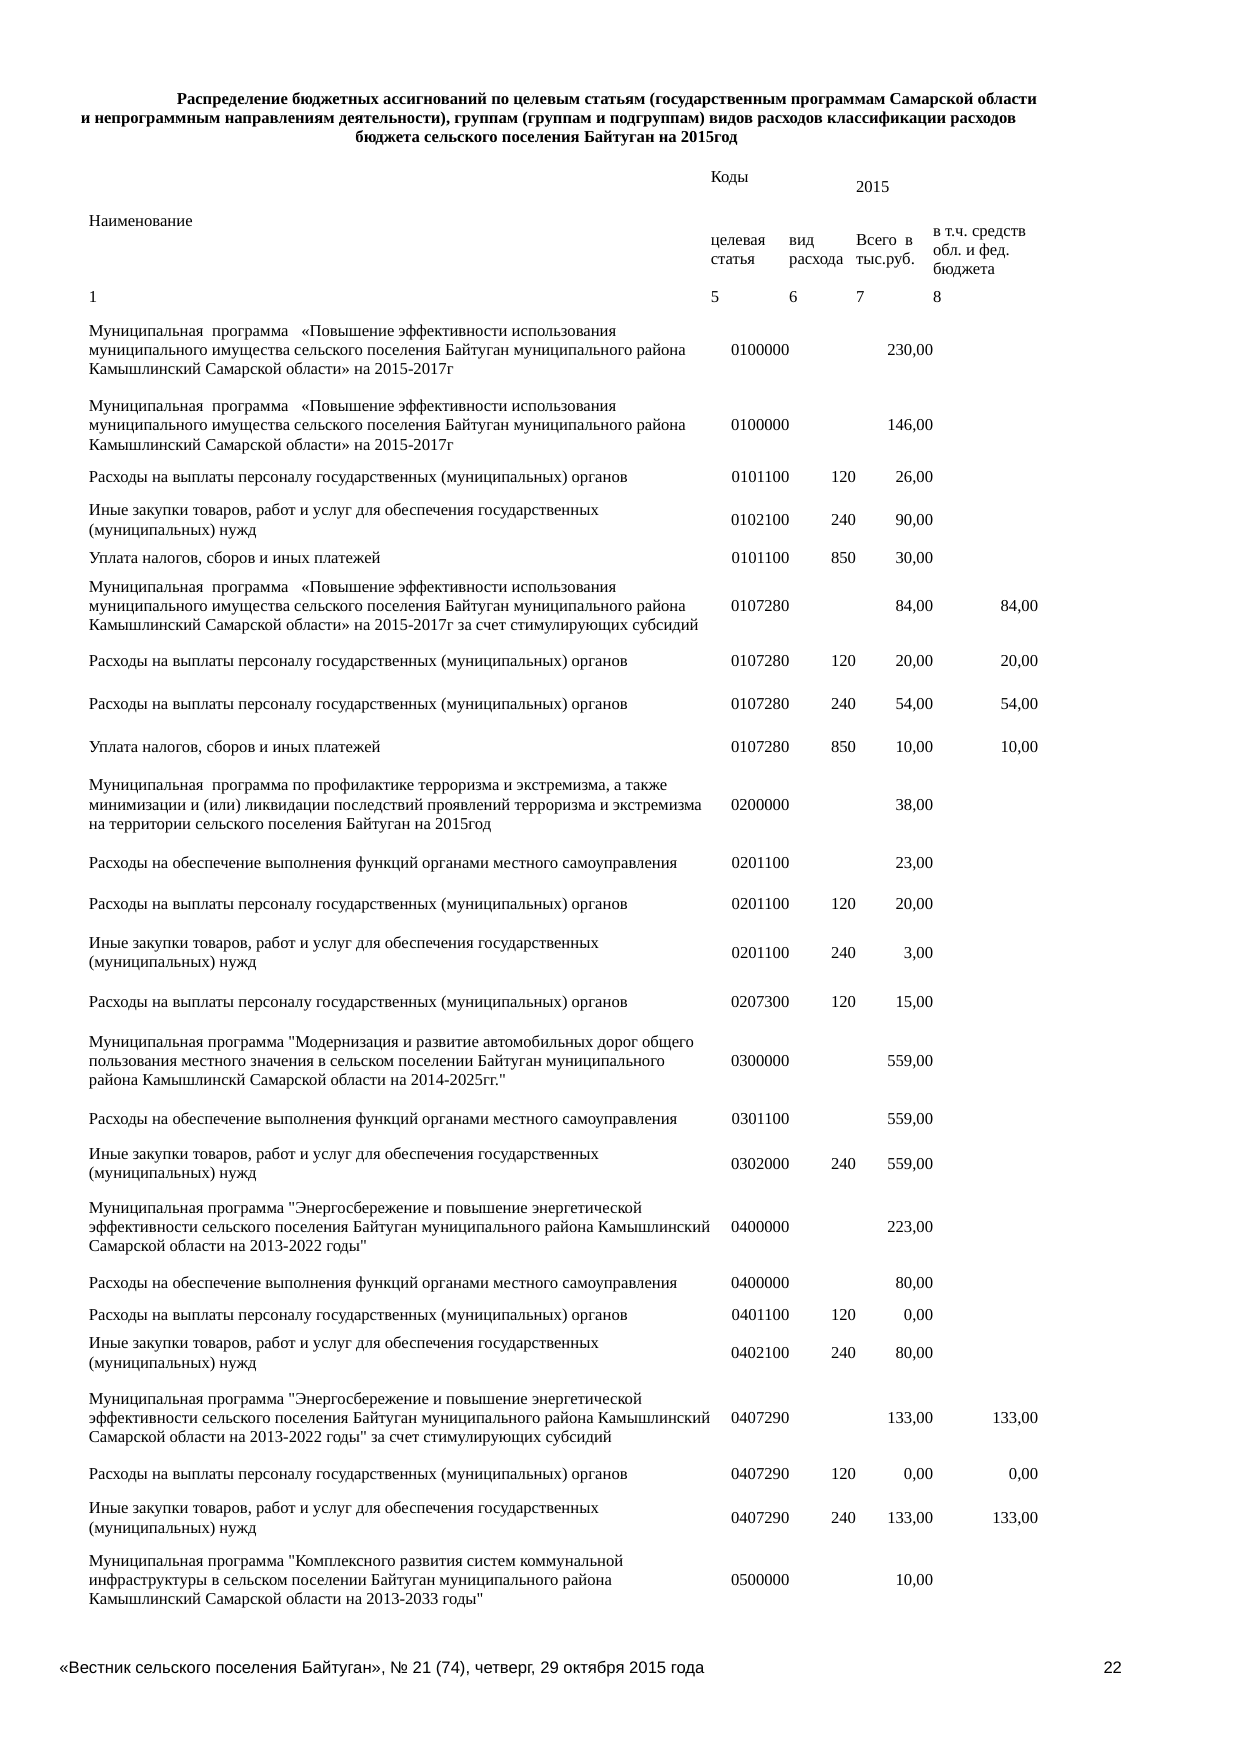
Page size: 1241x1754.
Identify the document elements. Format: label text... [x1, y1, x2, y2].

table_cell [933, 1301, 1038, 1327]
table_cell Муниципальная программа "Модернизация и развитие автомобильных дорог общего пользования местного значения в сельском поселении Байтуган муниципального района Камышлинскй Самарской области на 2014-2025гг." [89, 1023, 711, 1098]
table_cell 10,00 [933, 727, 1038, 766]
table_cell [1038, 1545, 1130, 1614]
table_cell 84,00 [933, 570, 1038, 641]
table_cell [933, 1138, 1038, 1189]
table_cell 20,00 [933, 641, 1038, 680]
table_cell [1038, 1264, 1130, 1301]
table_cell [789, 1378, 856, 1456]
table_cell 8 [933, 284, 1038, 310]
table_cell [789, 766, 856, 842]
table_cell 230,00 [856, 310, 933, 389]
table_cell [1038, 981, 1130, 1022]
table_cell [59, 158, 89, 196]
table_cell Иные закупки товаров, работ и услуг для обеспечения государственных (муниципальных) нужд [89, 1138, 711, 1189]
table_cell [789, 1264, 856, 1301]
table_cell Расходы на обеспечение выполнения функций органами местного самоуправления [89, 1264, 711, 1301]
table_cell Расходы на обеспечение выполнения функций органами местного самоуправления [89, 1099, 711, 1138]
table_cell [1038, 1023, 1130, 1098]
table_cell 0,00 [933, 1456, 1038, 1490]
table_cell Муниципальная программа по профилактике терроризма и экстремизма, а также минимизации и (или) ликвидации последствий проявлений терроризма и экстремизма на территории сельского поселения Байтуган на 2015год [89, 766, 711, 842]
table_cell 7 [856, 284, 933, 310]
table_cell [59, 196, 89, 215]
table_cell 0201100 [711, 923, 789, 981]
table_cell 559,00 [856, 1023, 933, 1098]
table_cell 240 [789, 680, 856, 727]
table_cell [1038, 1138, 1130, 1189]
table_cell Иные закупки товаров, работ и услуг для обеспечения государственных (муниципальных) нужд [89, 923, 711, 981]
table_cell [59, 1264, 89, 1301]
table_cell [933, 842, 1038, 884]
table_cell [789, 1189, 856, 1264]
table_cell [59, 1490, 89, 1545]
table_cell [933, 1099, 1038, 1138]
table_cell [1038, 77, 1130, 158]
table_cell Муниципальная программа "Комплексного развития систем коммунальной инфраструктуры в сельском поселении Байтуган муниципального района Камышлинский Самарской области на 2013-2033 годы" [89, 1545, 711, 1614]
table_cell [933, 493, 1038, 546]
table_cell 80,00 [856, 1327, 933, 1378]
table_cell 10,00 [856, 1545, 933, 1614]
table_cell [1038, 1456, 1130, 1490]
table_cell [59, 310, 89, 389]
table_cell [1038, 389, 1130, 460]
table_cell [59, 1099, 89, 1138]
table_cell [59, 389, 89, 460]
table_cell Расходы на обеспечение выполнения функций органами местного самоуправления [89, 842, 711, 884]
table_cell [933, 884, 1038, 923]
table_cell 0302000 [711, 1138, 789, 1189]
table_cell [59, 1023, 89, 1098]
table_cell [933, 1264, 1038, 1301]
table_cell 850 [789, 727, 856, 766]
table_cell [1038, 766, 1130, 842]
table_cell [59, 884, 89, 923]
table_cell 146,00 [856, 389, 933, 460]
table_cell [1038, 1327, 1130, 1378]
table_cell [59, 493, 89, 546]
table_cell 10,00 [856, 727, 933, 766]
table_cell 133,00 [933, 1378, 1038, 1456]
table_cell [59, 1456, 89, 1490]
table_cell [59, 1301, 89, 1327]
table_cell [933, 1327, 1038, 1378]
table_cell 850 [789, 546, 856, 570]
table_cell Муниципальная программа "Энергосбережение и повышение энергетической эффективности сельского поселения Байтуган муниципального района Камышлинский Самарской области на 2013-2022 годы" [89, 1189, 711, 1264]
table_cell 0400000 [711, 1264, 789, 1301]
table_cell 30,00 [856, 546, 933, 570]
table_cell [59, 1545, 89, 1614]
table_cell [1038, 1378, 1130, 1456]
table_cell [933, 766, 1038, 842]
table_cell [59, 284, 89, 310]
table_cell [1038, 196, 1130, 215]
table_cell [59, 923, 89, 981]
table_cell Коды [711, 158, 856, 196]
table_cell [933, 460, 1038, 493]
table_cell [1038, 842, 1130, 884]
table_cell [1038, 884, 1130, 923]
table_cell 20,00 [856, 641, 933, 680]
table_cell 0102100 [711, 493, 789, 546]
table_cell 240 [789, 1490, 856, 1545]
table_cell [59, 680, 89, 727]
table_cell 0,00 [856, 1301, 933, 1327]
table_cell 80,00 [856, 1264, 933, 1301]
table_cell 0201100 [711, 884, 789, 923]
table_cell 0401100 [711, 1301, 789, 1327]
table_cell 120 [789, 641, 856, 680]
table_cell 240 [789, 1138, 856, 1189]
table_cell [789, 842, 856, 884]
table_cell [1038, 158, 1130, 196]
table_cell [933, 1545, 1038, 1614]
table_cell 133,00 [856, 1490, 933, 1545]
table_cell Уплата налогов, сборов и иных платежей [89, 546, 711, 570]
table_cell 1 [89, 284, 711, 310]
table_cell 0101100 [711, 546, 789, 570]
table_cell [1038, 460, 1130, 493]
table_cell 0100000 [711, 310, 789, 389]
table_cell 90,00 [856, 493, 933, 546]
table_cell 5 [711, 284, 789, 310]
table_cell Расходы на выплаты персоналу государственных (муниципальных) органов [89, 641, 711, 680]
table_cell Наименование [89, 158, 711, 283]
table_cell 0402100 [711, 1327, 789, 1378]
table_cell [1038, 1189, 1130, 1264]
table_cell 559,00 [856, 1138, 933, 1189]
table_cell [933, 923, 1038, 981]
table_cell 6 [789, 284, 856, 310]
table_cell Расходы на выплаты персоналу государственных (муниципальных) органов [89, 1301, 711, 1327]
table_cell вид расхода [789, 215, 856, 283]
table_cell Всего в тыс.руб. [856, 215, 933, 283]
table_cell 559,00 [856, 1099, 933, 1138]
table_cell [59, 460, 89, 493]
table_cell Расходы на выплаты персоналу государственных (муниципальных) органов [89, 981, 711, 1022]
table_cell 133,00 [933, 1490, 1038, 1545]
table_cell 120 [789, 884, 856, 923]
table_cell [59, 1189, 89, 1264]
table_cell 0407290 [711, 1490, 789, 1545]
table_cell 23,00 [856, 842, 933, 884]
table_cell 38,00 [856, 766, 933, 842]
table_cell 0407290 [711, 1378, 789, 1456]
table_cell [933, 1189, 1038, 1264]
table_cell 223,00 [856, 1189, 933, 1264]
table_cell 120 [789, 1456, 856, 1490]
table_cell 0200000 [711, 766, 789, 842]
table_cell 0107280 [711, 680, 789, 727]
table_cell Расходы на выплаты персоналу государственных (муниципальных) органов [89, 460, 711, 493]
table_cell [789, 196, 856, 215]
table_cell [933, 1023, 1038, 1098]
table_cell [1038, 1301, 1130, 1327]
table_cell 0207300 [711, 981, 789, 1022]
table_cell [711, 196, 789, 215]
table_cell целевая статья [711, 215, 789, 283]
table_cell 240 [789, 493, 856, 546]
table_cell в т.ч. средств обл. и фед. бюджета [933, 215, 1038, 283]
table_cell [1038, 546, 1130, 570]
table_cell [1038, 284, 1130, 310]
table_cell [1038, 493, 1130, 546]
table_cell Муниципальная программа «Повышение эффективности использования муниципального имущества сельского поселения Байтуган муниципального района Камышлинский Самарской области» на 2015-2017г за счет стимулирующих субсидий [89, 570, 711, 641]
table_cell 0300000 [711, 1023, 789, 1098]
table_cell [59, 570, 89, 641]
table_cell [59, 215, 89, 283]
table_cell [1038, 641, 1130, 680]
table_cell [59, 641, 89, 680]
table_cell Уплата налогов, сборов и иных платежей [89, 727, 711, 766]
table_cell Муниципальная программа «Повышение эффективности использования муниципального имущества сельского поселения Байтуган муниципального района Камышлинский Самарской области» на 2015-2017г [89, 389, 711, 460]
table_cell 3,00 [856, 923, 933, 981]
table_cell 2015 [856, 158, 1038, 215]
table_cell 240 [789, 923, 856, 981]
table_cell 15,00 [856, 981, 933, 1022]
table_cell [59, 766, 89, 842]
table_cell 0,00 [856, 1456, 933, 1490]
table_cell [1038, 570, 1130, 641]
table_cell 54,00 [933, 680, 1038, 727]
table_cell 0201100 [711, 842, 789, 884]
table_cell 0101100 [711, 460, 789, 493]
table_cell [789, 570, 856, 641]
table_cell Расходы на выплаты персоналу государственных (муниципальных) органов [89, 884, 711, 923]
table_cell [1038, 215, 1130, 283]
table_cell 26,00 [856, 460, 933, 493]
table_cell 0407290 [711, 1456, 789, 1490]
table_cell 0500000 [711, 1545, 789, 1614]
table_cell [933, 389, 1038, 460]
table_cell 54,00 [856, 680, 933, 727]
table_cell [789, 1545, 856, 1614]
table_cell [933, 546, 1038, 570]
table_cell [789, 1099, 856, 1138]
table_cell 120 [789, 460, 856, 493]
table_cell [59, 727, 89, 766]
table_cell Иные закупки товаров, работ и услуг для обеспечения государственных (муниципальных) нужд [89, 1490, 711, 1545]
table_cell 120 [789, 1301, 856, 1327]
table_cell [789, 310, 856, 389]
table_cell [59, 842, 89, 884]
table_cell 84,00 [856, 570, 933, 641]
table_cell 0107280 [711, 570, 789, 641]
table_cell 0400000 [711, 1189, 789, 1264]
table_cell [59, 981, 89, 1022]
table_cell 0100000 [711, 389, 789, 460]
table_cell [1038, 923, 1130, 981]
table_cell Расходы на выплаты персоналу государственных (муниципальных) органов [89, 680, 711, 727]
table_cell 120 [789, 981, 856, 1022]
table_cell Иные закупки товаров, работ и услуг для обеспечения государственных (муниципальных) нужд [89, 493, 711, 546]
table_cell [1038, 1099, 1130, 1138]
table_cell 0107280 [711, 641, 789, 680]
table_cell Муниципальная программа "Энергосбережение и повышение энергетической эффективности сельского поселения Байтуган муниципального района Камышлинский Самарской области на 2013-2022 годы" за счет стимулирующих субсидий [89, 1378, 711, 1456]
table_cell [789, 389, 856, 460]
table_cell 133,00 [856, 1378, 933, 1456]
table_cell [59, 1378, 89, 1456]
table_cell 240 [789, 1327, 856, 1378]
table_cell Расходы на выплаты персоналу государственных (муниципальных) органов [89, 1456, 711, 1490]
table_cell Иные закупки товаров, работ и услуг для обеспечения государственных (муниципальных) нужд [89, 1327, 711, 1378]
table_cell [933, 310, 1038, 389]
table_cell 0301100 [711, 1099, 789, 1138]
table_cell [1038, 680, 1130, 727]
table_cell [1038, 310, 1130, 389]
table_cell [1038, 1490, 1130, 1545]
table_cell Распределение бюджетных ассигнований по целевым статьям (государственным программам Самарской области и непрограммным направлениям деятельности), группам (группам и подгруппам) видов расходов классификации расходов бюджета сельского поселения Байтуган на 2015год [59, 77, 1038, 158]
table_cell 0107280 [711, 727, 789, 766]
table_cell 20,00 [856, 884, 933, 923]
table_cell [59, 1327, 89, 1378]
table_cell Муниципальная программа «Повышение эффективности использования муниципального имущества сельского поселения Байтуган муниципального района Камышлинский Самарской области» на 2015-2017г [89, 310, 711, 389]
table_cell [59, 546, 89, 570]
table_cell [59, 1138, 89, 1189]
table_cell [1038, 727, 1130, 766]
table_cell [933, 981, 1038, 1022]
table_cell [789, 1023, 856, 1098]
